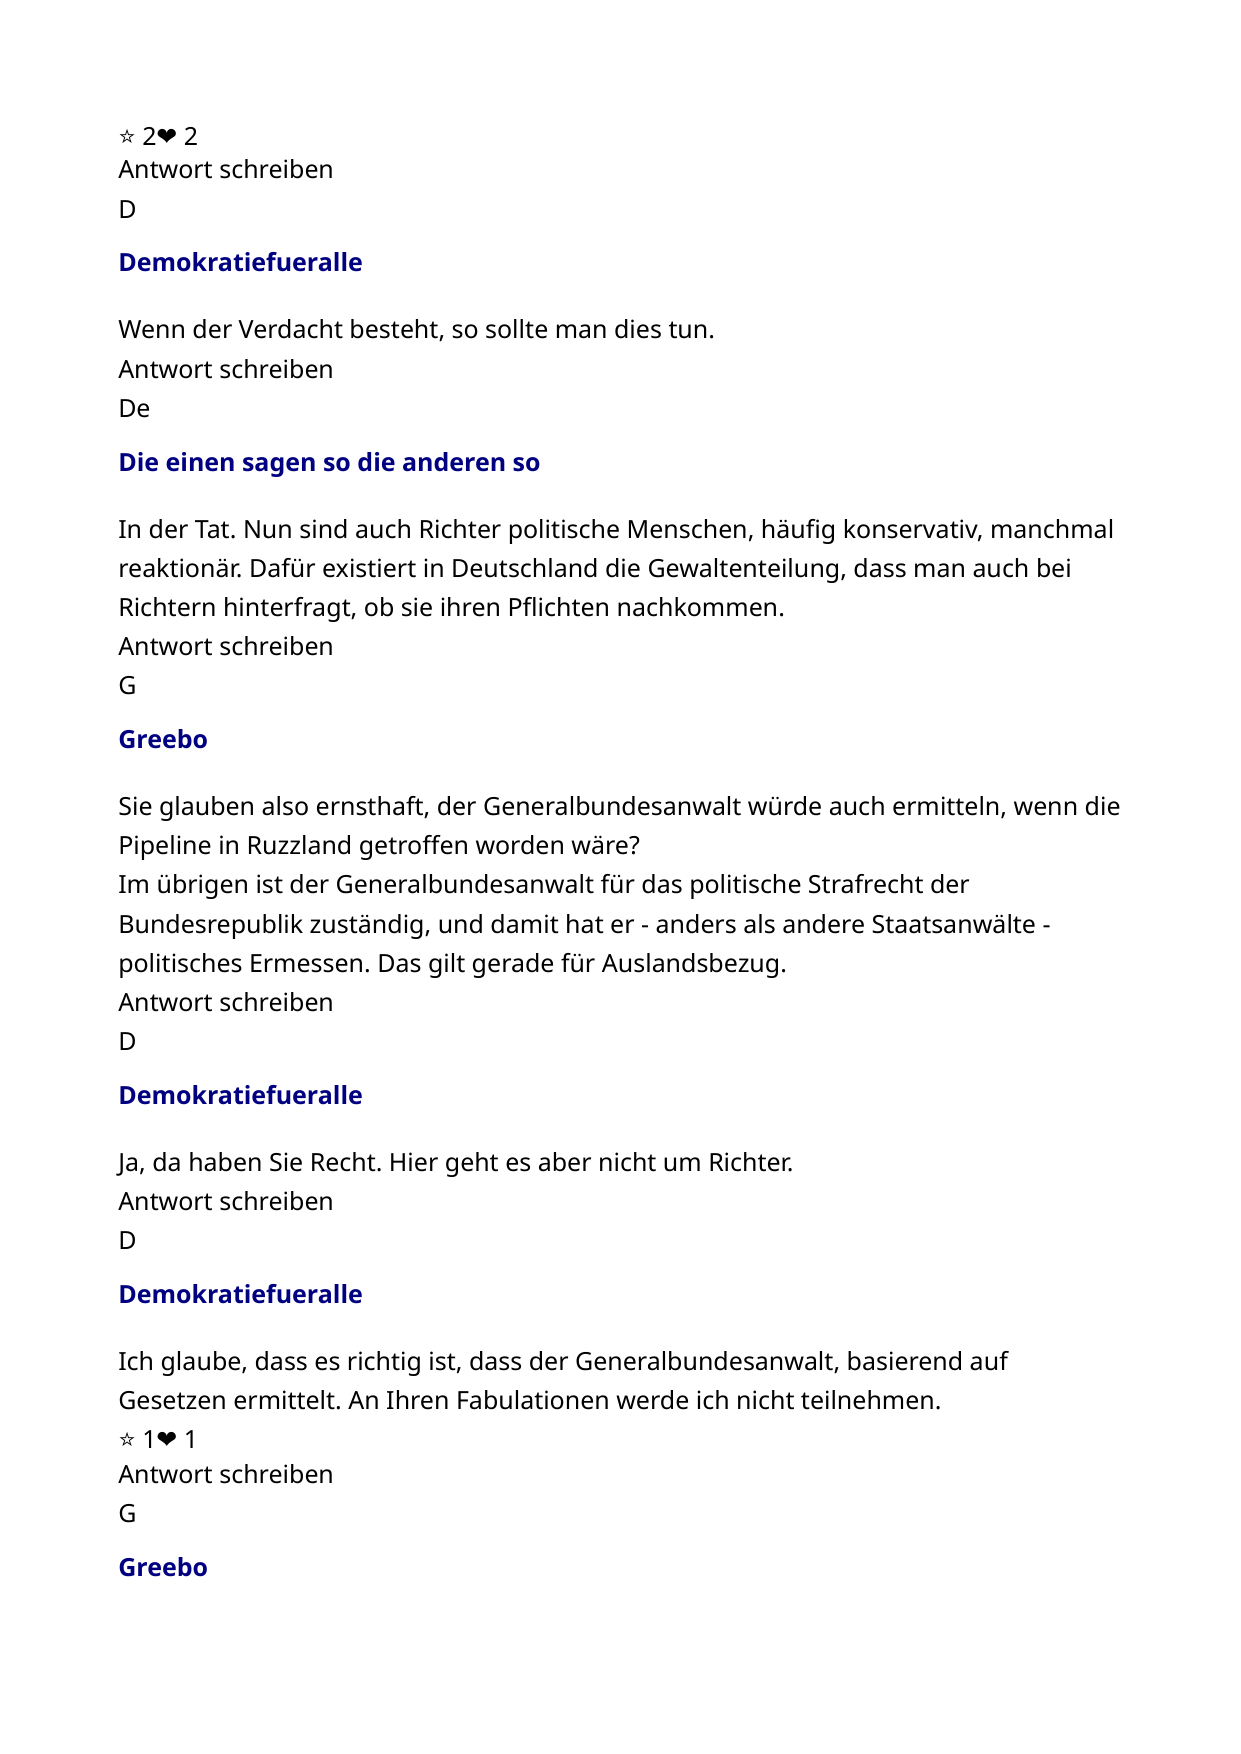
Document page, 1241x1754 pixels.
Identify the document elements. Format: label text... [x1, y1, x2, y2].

text ⭐️ 2❤️ 2 [118, 118, 1122, 152]
text G [118, 668, 1122, 702]
subtitle Demokratiefueralle [118, 1277, 1122, 1311]
text In der Tat. Nun sind auch Richter politische Menschen, häufig konservativ, manchmal reaktionär. Dafür existiert in Deutschland die Gewaltenteilung, dass man auch bei Richtern hinterfragt, ob sie ihren Pflichten nachkommen. [118, 511, 1122, 624]
text ⭐️ 1❤️ 1 [118, 1422, 1122, 1456]
text Antwort schreiben [118, 1184, 1122, 1218]
text D [118, 1024, 1122, 1058]
text Antwort schreiben [118, 629, 1122, 663]
text De [118, 391, 1122, 424]
subtitle Greebo [118, 722, 1122, 756]
text Antwort schreiben [118, 985, 1122, 1019]
text G [118, 1495, 1122, 1529]
subtitle Greebo [118, 1549, 1122, 1583]
text D [118, 1223, 1122, 1257]
text Antwort schreiben [118, 1456, 1122, 1490]
text Wenn der Verdacht besteht, so sollte man dies tun. [118, 312, 1122, 346]
subtitle Demokratiefueralle [118, 1078, 1122, 1112]
text Sie glauben also ernsthaft, der Generalbundesanwalt würde auch ermitteln, wenn die Pipeline in Ruzzland getroffen worden wäre? [118, 789, 1122, 862]
subtitle Die einen sagen so die anderen so [118, 444, 1122, 478]
text Ja, da haben Sie Recht. Hier geht es aber nicht um Richter. [118, 1145, 1122, 1179]
text Ich glaube, dass es richtig ist, dass der Generalbundesanwalt, basierend auf Gesetzen ermittelt. An Ihren Fabulationen werde ich nicht teilnehmen. [118, 1344, 1122, 1417]
text Antwort schreiben [118, 351, 1122, 385]
text Antwort schreiben [118, 152, 1122, 186]
text D [118, 191, 1122, 225]
subtitle Demokratiefueralle [118, 245, 1122, 279]
text Im übrigen ist der Generalbundesanwalt für das politische Strafrecht der Bundesrepublik zuständig, und damit hat er - anders als andere Staatsanwälte - politisches Ermessen. Das gilt gerade für Auslandsbezug. [118, 867, 1122, 979]
